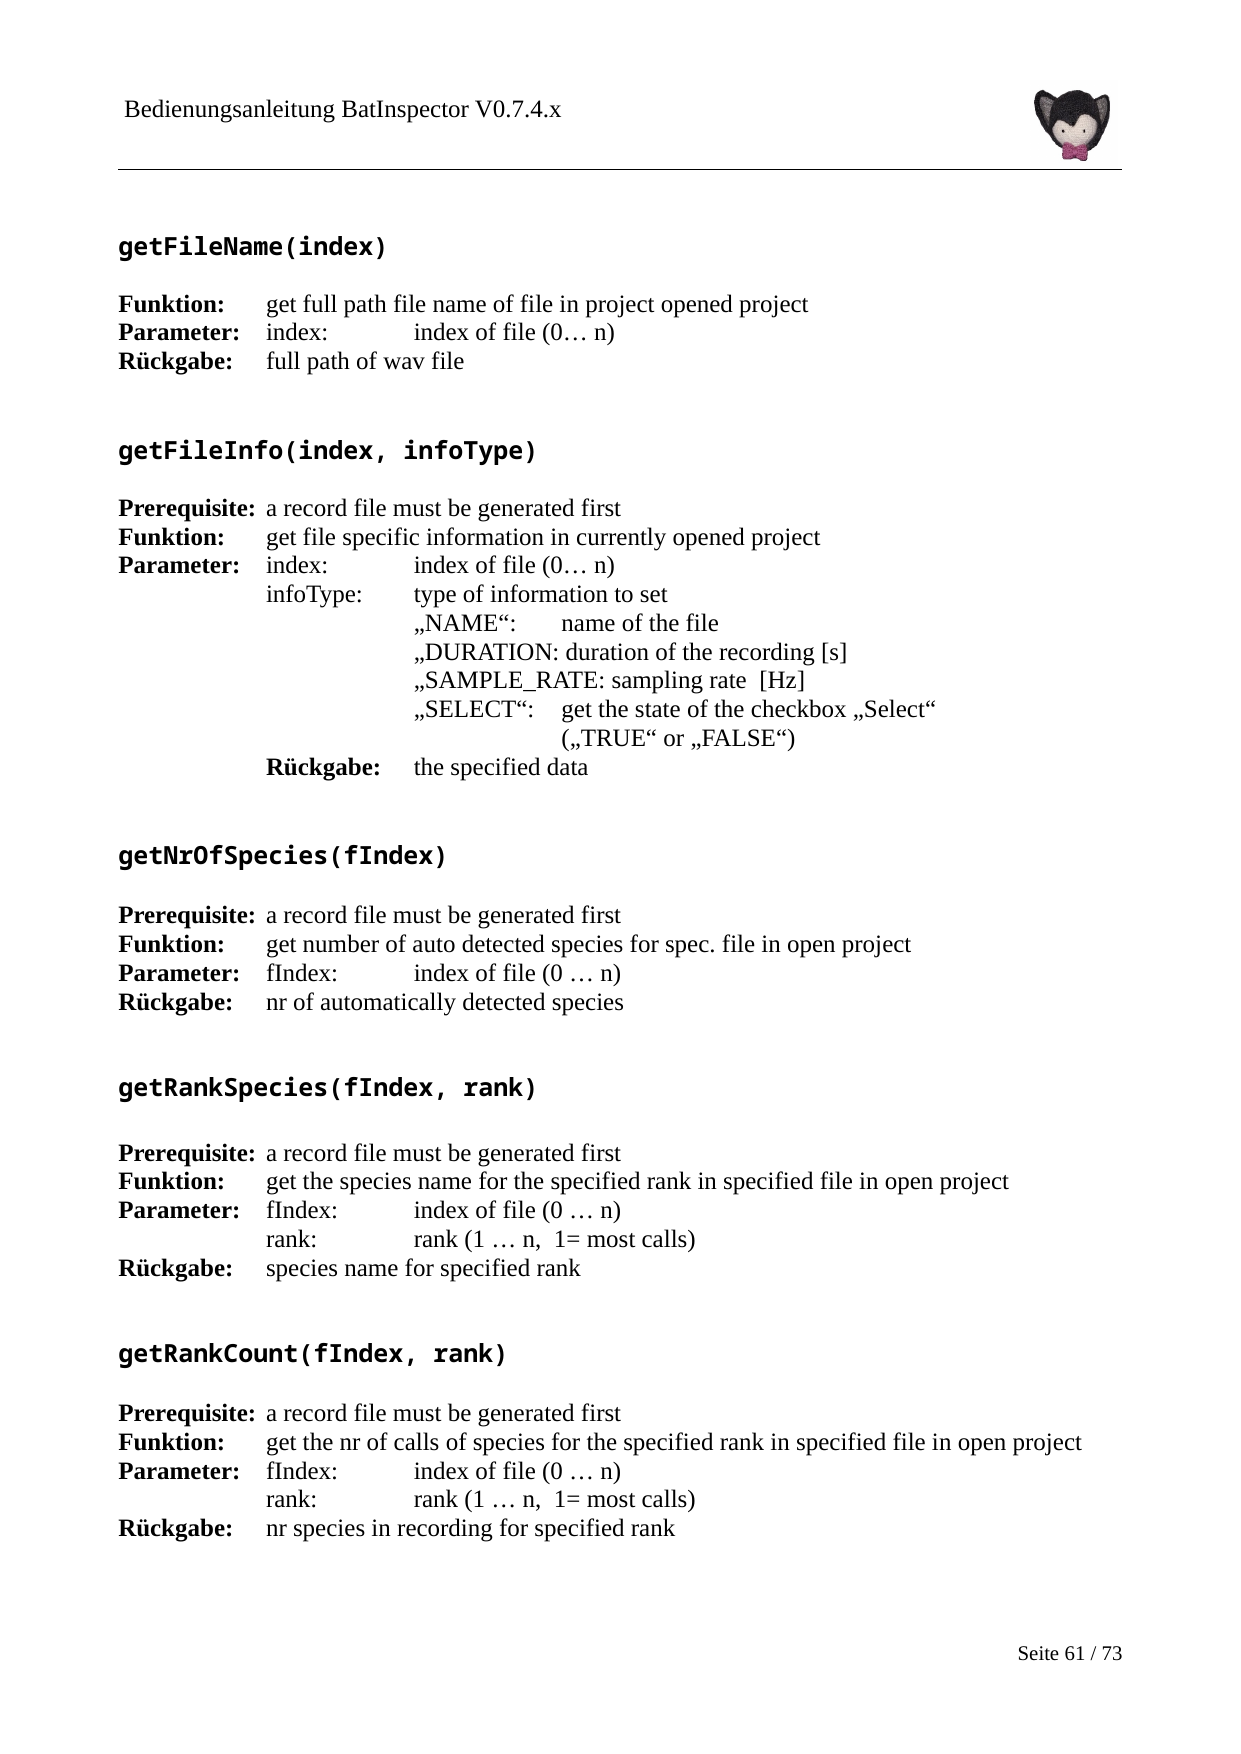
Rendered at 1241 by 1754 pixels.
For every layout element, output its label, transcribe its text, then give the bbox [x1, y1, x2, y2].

text getFileName(index) [118, 228, 1122, 262]
text Funktion: get full path file name of file in project opened project [118, 289, 1122, 317]
text Parameter: index: index of file (0… n) [118, 317, 1122, 346]
text Rückgabe: full path of wav file [118, 346, 1122, 375]
text Rückgabe: nr of automatically detected species [118, 987, 1122, 1016]
text Prerequisite: a record file must be generated first [118, 901, 1122, 929]
text Parameter: fIndex: index of file (0 … n) [118, 958, 1122, 987]
text Funktion: get the nr of calls of species for the specified rank in specified file in open project [118, 1427, 1122, 1456]
text Prerequisite: a record file must be generated first [118, 1138, 1122, 1166]
text Prerequisite: a record file must be generated first [118, 493, 1122, 522]
text Parameter: fIndex: index of file (0 … n) rank: rank (1 … n, 1= most calls) [118, 1456, 1122, 1513]
text Rückgabe: the specified data [118, 752, 1122, 780]
text Funktion: get number of auto detected species for spec. file in open project [118, 929, 1122, 958]
text getFileInfo(index, infoType) [118, 432, 1122, 466]
text Rückgabe: species name for specified rank [118, 1253, 1122, 1281]
text getRankSpecies(fIndex, rank) [118, 1069, 1122, 1104]
text Rückgabe: nr species in recording for specified rank [118, 1513, 1122, 1542]
text Prerequisite: a record file must be generated first [118, 1398, 1122, 1427]
text Parameter: index: index of file (0… n) infoType: type of information to set „NAME“: name of the file „DURATION: duration of the recording [s] „SAMPLE_RATE: sampling rate [Hz] „SELECT“: get the state of the checkbox „Select“ („TRUE“ or „FALSE“) [118, 550, 1122, 752]
text Funktion: get the species name for the specified rank in specified file in open project [118, 1166, 1122, 1195]
picture [1030, 80, 1119, 169]
text Funktion: get file specific information in currently opened project [118, 522, 1122, 550]
text getRankCount(fIndex, rank) [118, 1335, 1122, 1369]
text Parameter: fIndex: index of file (0 … n) rank: rank (1 … n, 1= most calls) [118, 1195, 1122, 1253]
text getNrOfSpecies(fIndex) [118, 838, 1122, 872]
